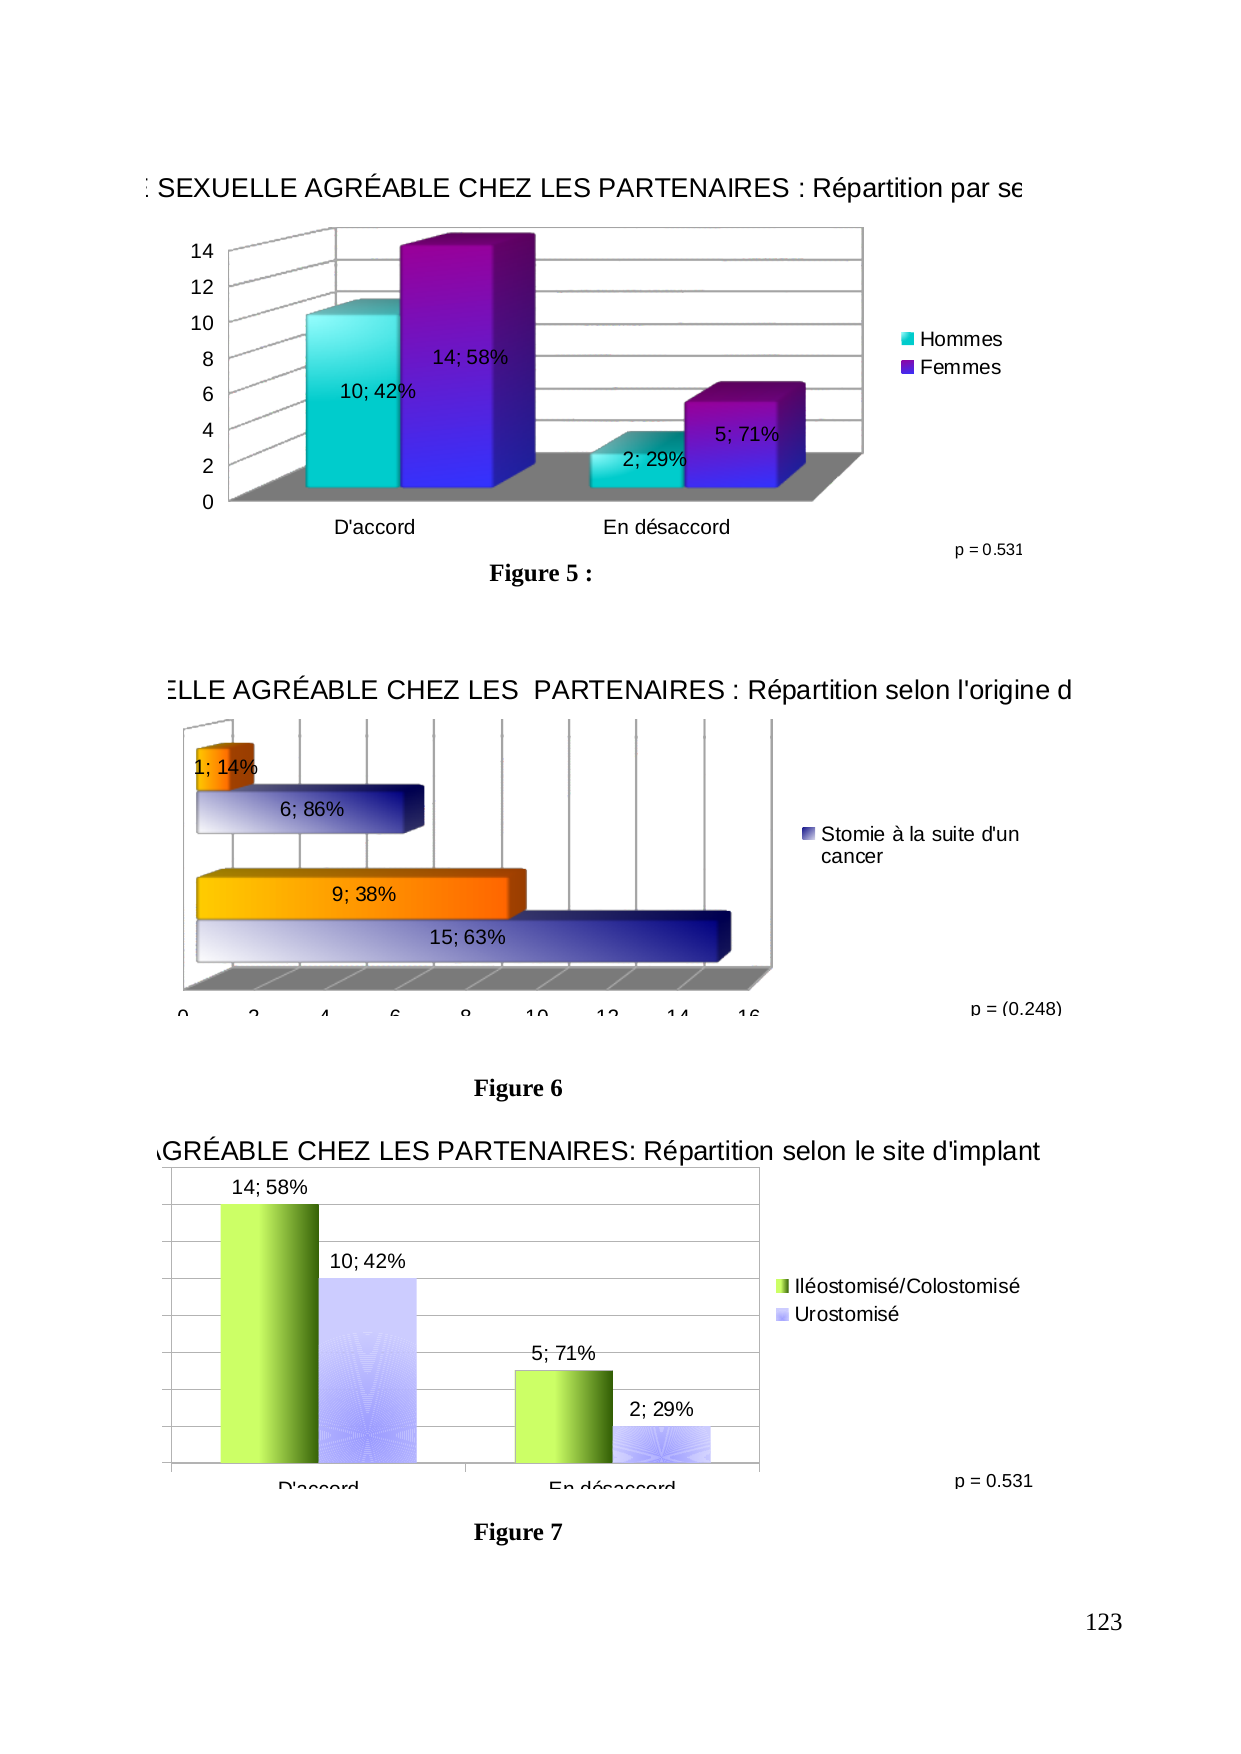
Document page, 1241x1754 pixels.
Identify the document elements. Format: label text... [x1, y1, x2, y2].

text Figure 7 [118, 1517, 1122, 1546]
text Figure 6 [118, 1073, 1122, 1102]
text Figure 5 : [118, 147, 1122, 587]
